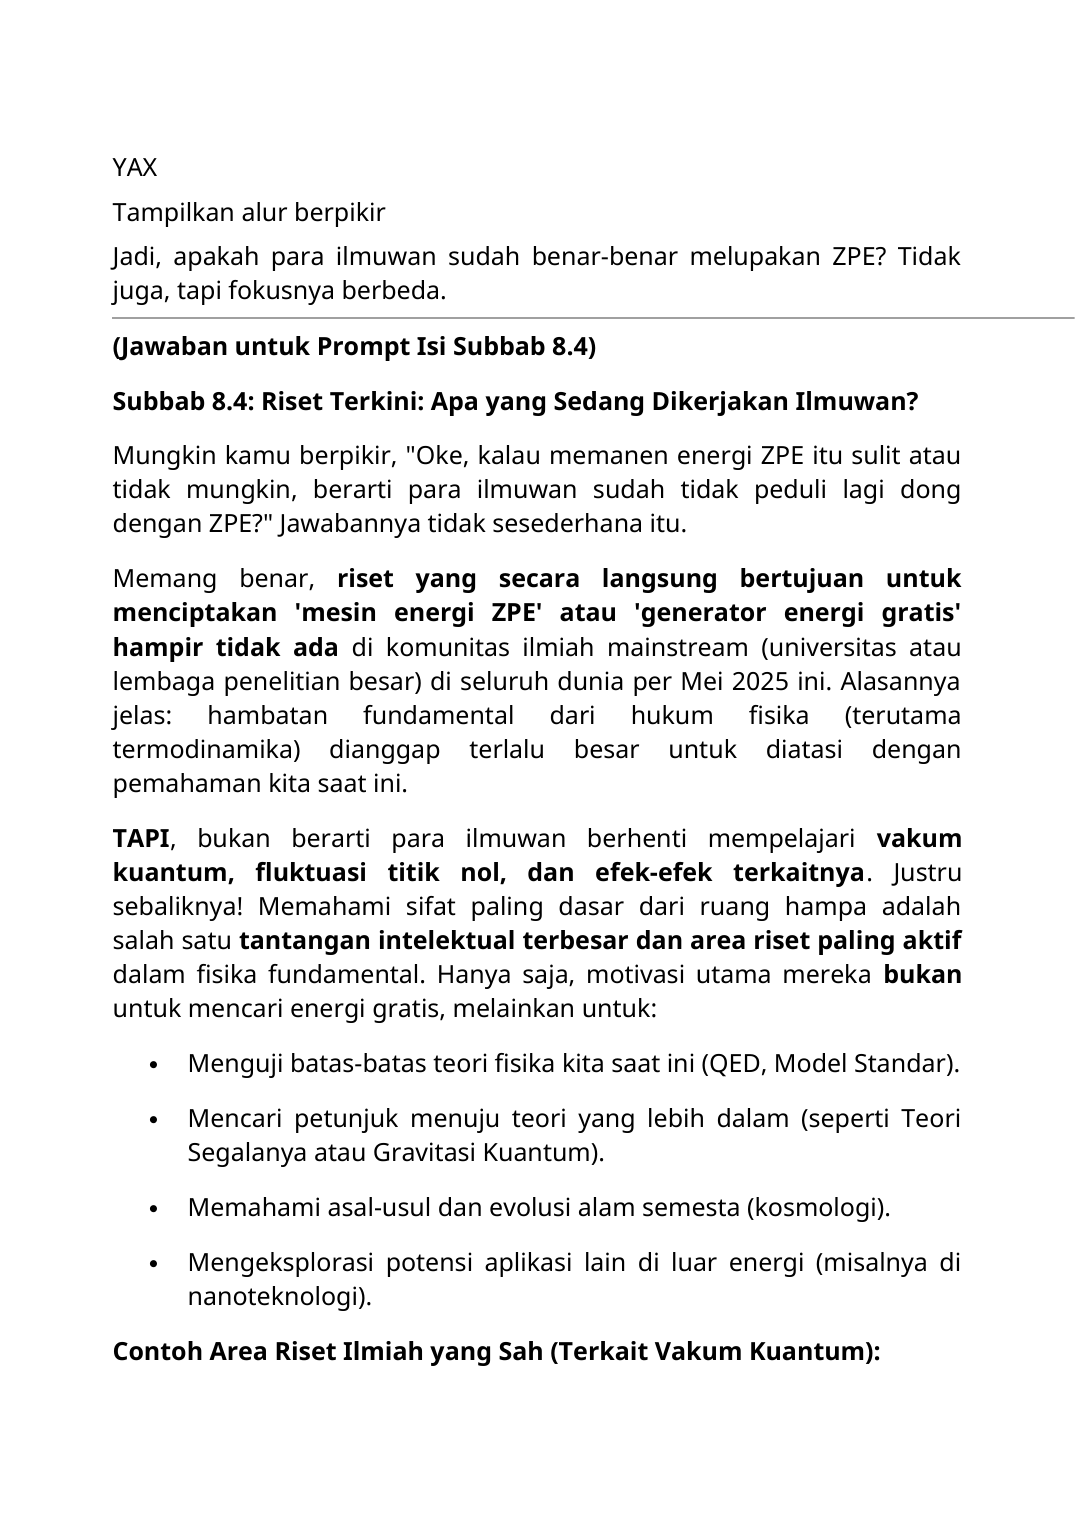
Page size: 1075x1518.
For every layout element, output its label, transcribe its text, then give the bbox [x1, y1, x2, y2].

list Mengeksplorasi potensi aplikasi lain di luar energi (misalnya di nanoteknologi). [150, 1244, 962, 1312]
text Contoh Area Riset Ilmiah yang Sah (Terkait Vakum Kuantum): [112, 1333, 962, 1367]
text TAPI, bukan berarti para ilmuwan berhenti mempelajari vakum kuantum, fluktuasi titik nol, dan efek-efek terkaitnya. Justru sebaliknya! Memahami sifat paling dasar dari ruang hampa adalah salah satu tantangan intelektual terbesar dan area riset paling aktif dalam fisika fundamental. Hanya saja, motivasi utama mereka bukan untuk mencari energi gratis, melainkan untuk: [112, 820, 962, 1025]
text YAX [112, 150, 962, 184]
list Memahami asal-usul dan evolusi alam semesta (kosmologi). [150, 1189, 962, 1223]
text Mungkin kamu berpikir, "Oke, kalau memanen energi ZPE itu sulit atau tidak mungkin, berarti para ilmuwan sudah tidak peduli lagi dong dengan ZPE?" Jawabannya tidak sesederhana itu. [112, 438, 962, 540]
text Subbab 8.4: Riset Terkini: Apa yang Sedang Dikerjakan Ilmuwan? [112, 383, 962, 417]
list Mencari petunjuk menuju teori yang lebih dalam (seperti Teori Segalanya atau Gravitasi Kuantum). [150, 1100, 962, 1168]
text Jadi, apakah para ilmuwan sudah benar-benar melupakan ZPE? Tidak juga, tapi fokusnya berbeda. [112, 239, 962, 307]
list Menguji batas-batas teori fisika kita saat ini (QED, Model Standar). [150, 1046, 962, 1079]
text Memang benar, riset yang secara langsung bertujuan untuk menciptakan 'mesin energi ZPE' atau 'generator energi gratis' hampir tidak ada di komunitas ilmiah mainstream (universitas atau lembaga penelitian besar) di seluruh dunia per Mei 2025 ini. Alasannya jelas: hambatan fundamental dari hukum fisika (terutama termodinamika) dianggap terlalu besar untuk diatasi dengan pemahaman kita saat ini. [112, 561, 962, 799]
text (Jawaban untuk Prompt Isi Subbab 8.4) [112, 328, 962, 362]
text Tampilkan alur berpikir [112, 194, 962, 228]
